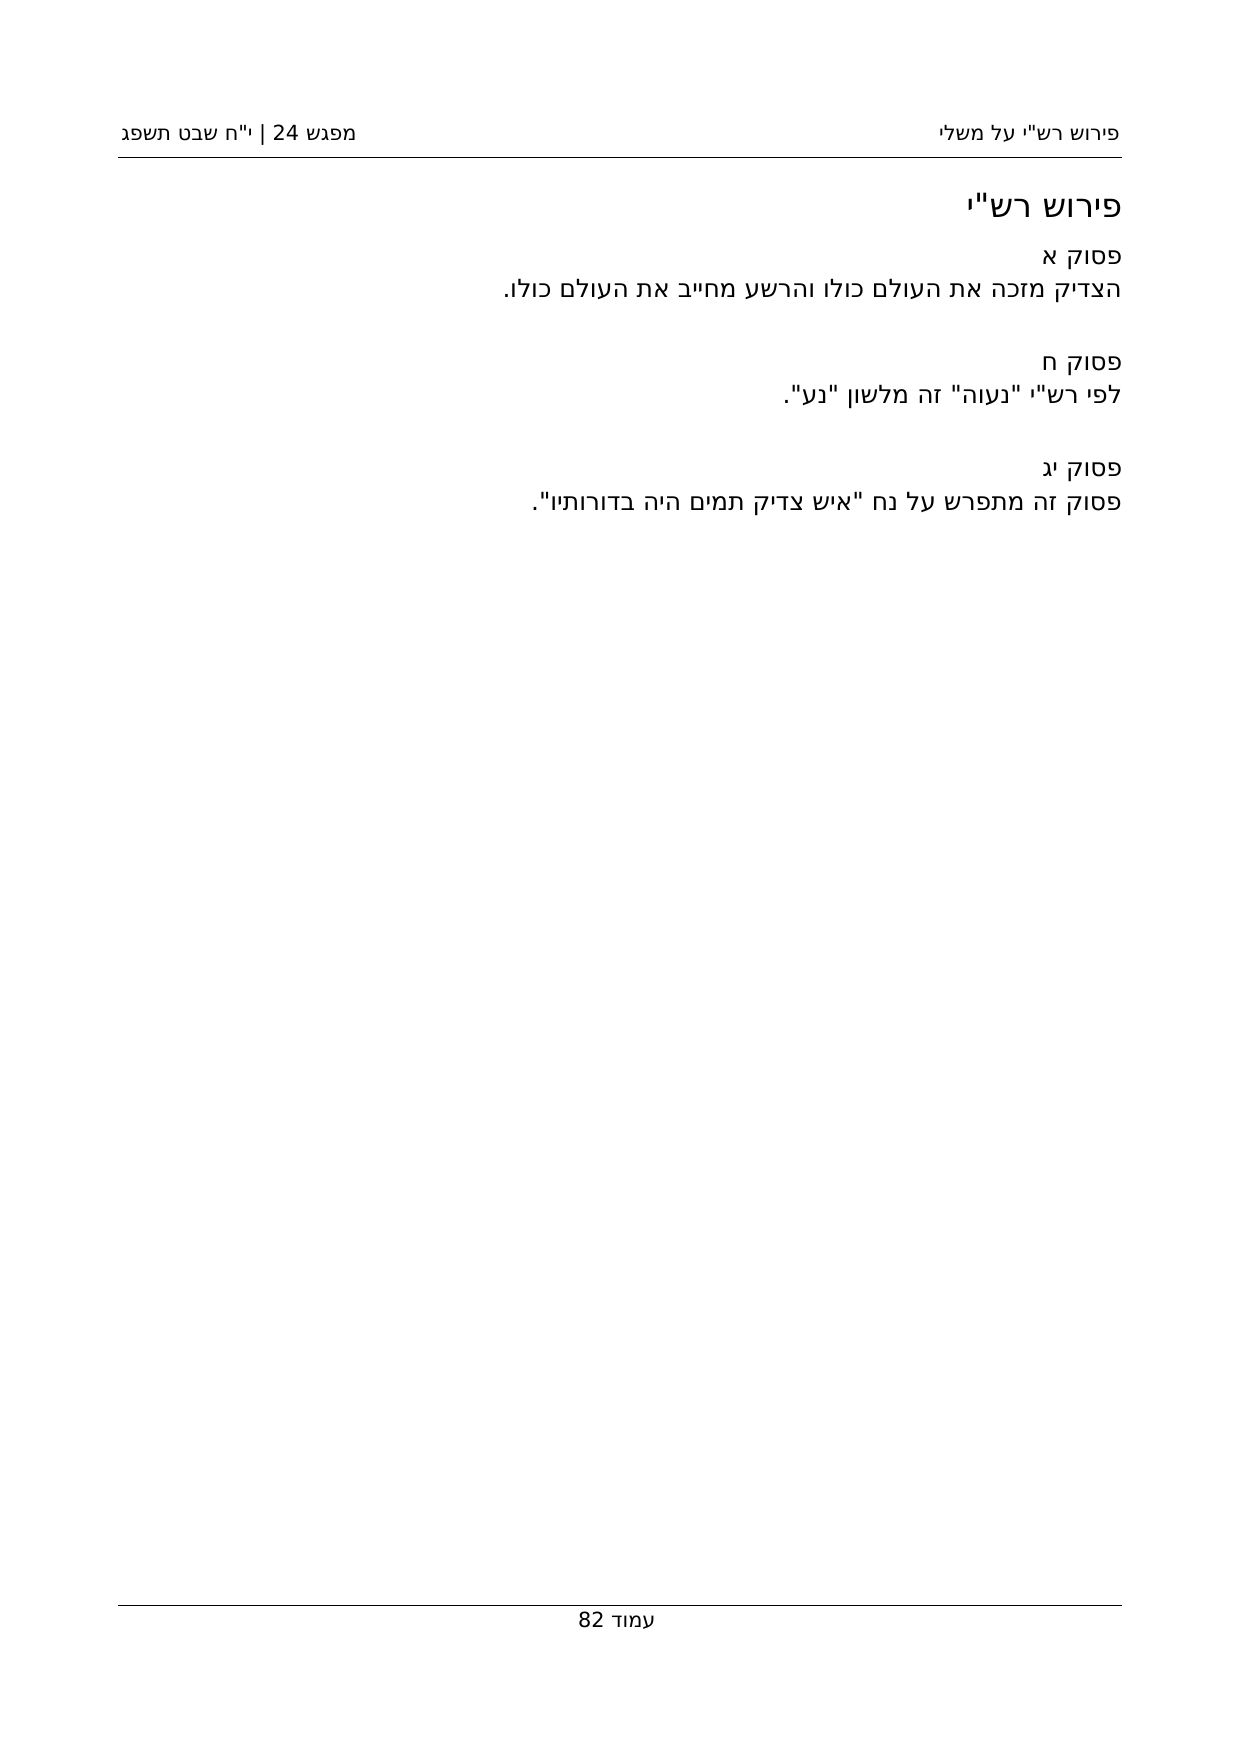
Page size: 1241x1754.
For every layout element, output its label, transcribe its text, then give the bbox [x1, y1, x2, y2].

text פסוק זה מתפרש על נח "איש צדיק תמים היה בדורותיו". [118, 487, 1122, 516]
text הצדיק מזכה את העולם כולו והרשע מחייב את העולם כולו. [118, 274, 1122, 303]
text פירוש רש"י [118, 187, 1122, 226]
text פסוק א [118, 241, 1122, 270]
text לפי רש"י "נעוה" זה מלשון "נע". [118, 381, 1122, 410]
text פסוק ח [118, 347, 1122, 376]
text פסוק יג [118, 453, 1122, 482]
